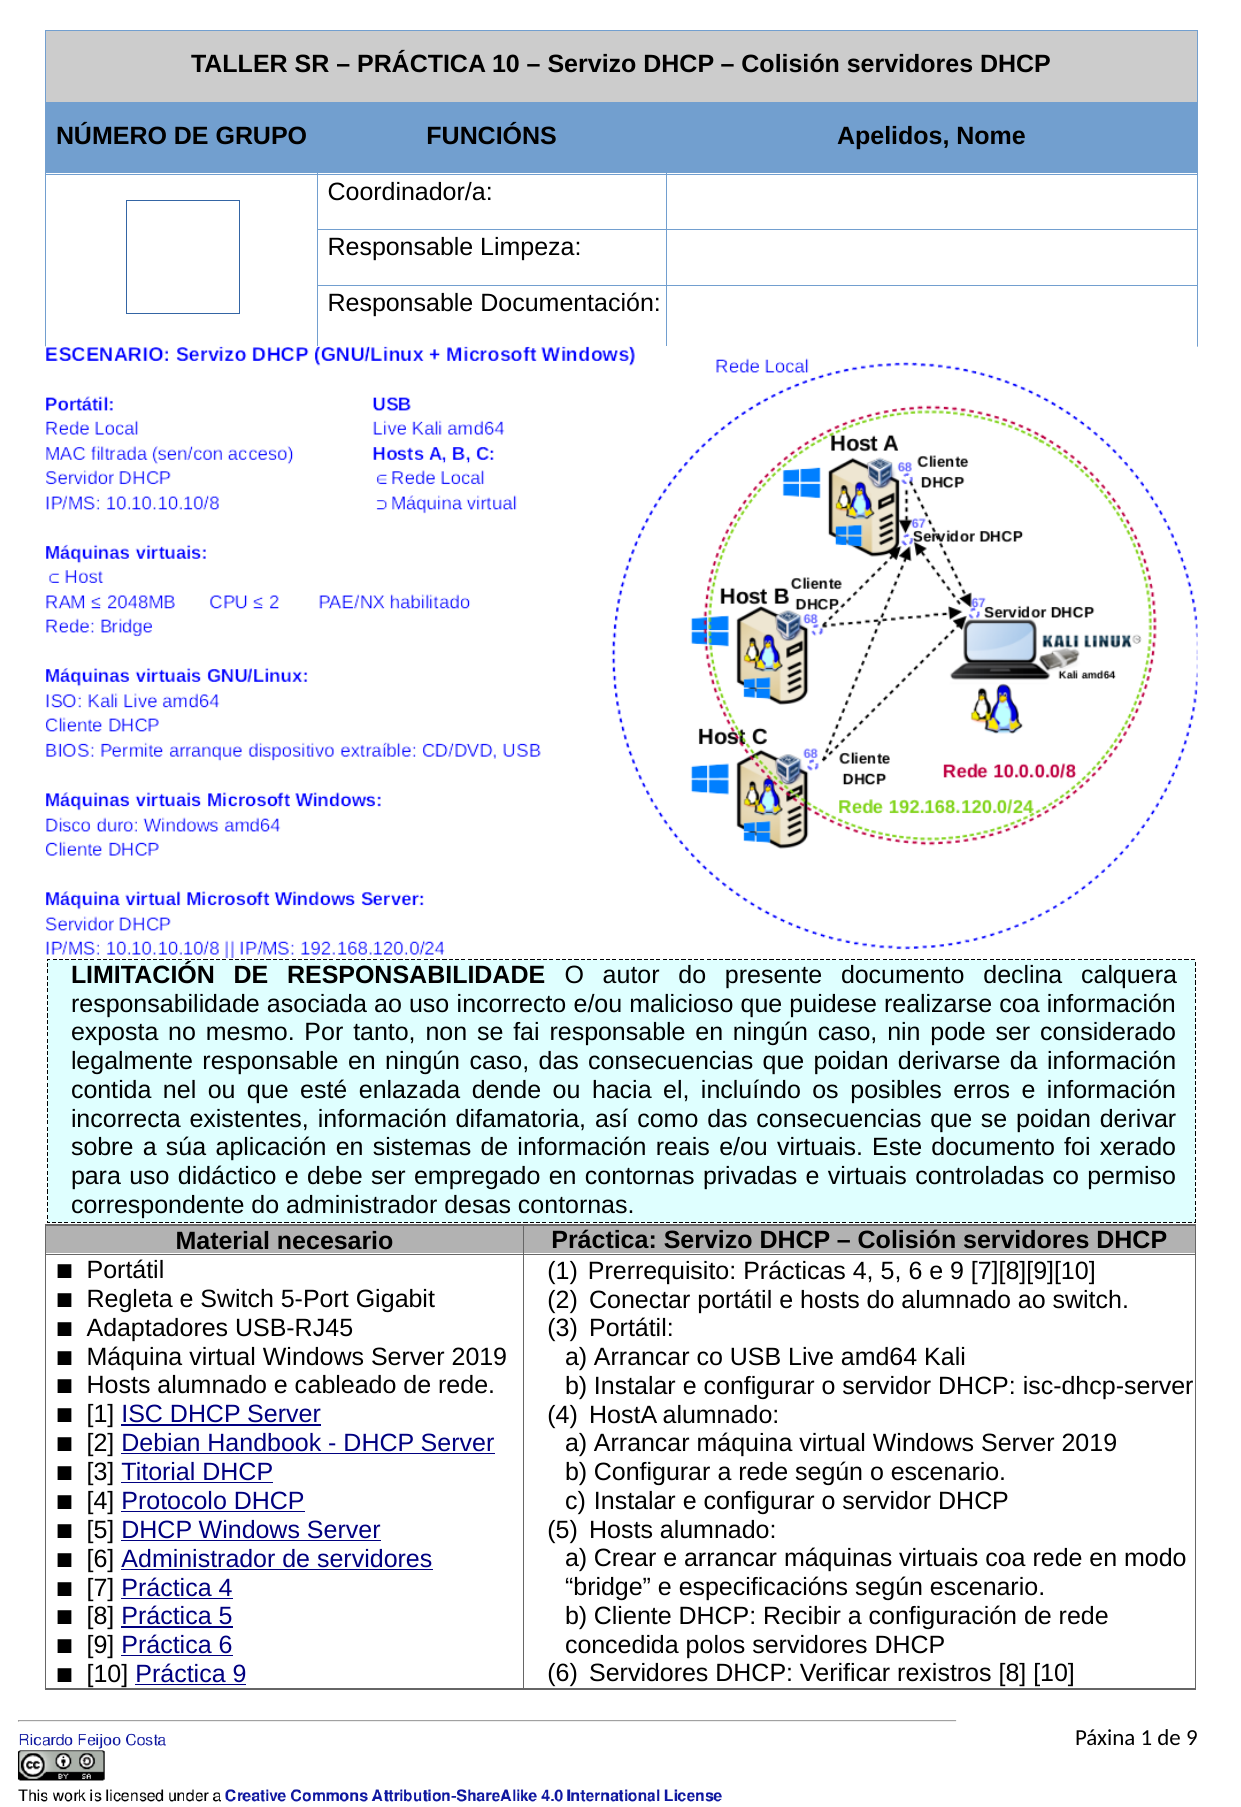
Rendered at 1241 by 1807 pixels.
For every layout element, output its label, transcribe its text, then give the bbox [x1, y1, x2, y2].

table_cell Responsable Limpeza: [318, 230, 666, 284]
table_header TALLER SR – PRÁCTICA 10 – Servizo DHCP – Colisión servidores DHCP [46, 31, 1197, 102]
table_cell [667, 175, 1197, 229]
table_cell Apelidos, Nome [667, 103, 1197, 173]
table_cell Prerrequisito: Prácticas 4, 5, 6 e 9 [7][8][9][10] Conectar portátil e hosts do alumnado ao switch. Portátil: Arrancar co USB Live amd64 Kali Instalar e configurar o servidor DHCP: isc-dhcp-server HostA alumnado: Arrancar máquina virtual Windows Server 2019 Configurar a rede según o escenario. Instalar e configurar o servidor DHCP Hosts alumnado: Crear e arrancar máquinas virtuais coa rede en modo “bridge” e especificacións según escenario. Cliente DHCP: Recibir a configuración de rede concedida polos servidores DHCP Servidores DHCP: Verificar rexistros [8] [10] [524, 1255, 1195, 1688]
table_cell NÚMERO DE GRUPO [46, 103, 317, 173]
table_cell Portátil Regleta e Switch 5-Port Gigabit Adaptadores USB-RJ45 Máquina virtual Windows Server 2019 Hosts alumnado e cableado de rede. [1] ISC DHCP Server [2] Debian Handbook - DHCP Server [3] Titorial DHCP [4] Protocolo DHCP [5] DHCP Windows Server [6] Administrador de servidores [7] Práctica 4 [8] Práctica 5 [9] Práctica 6 [10] Práctica 9 [46, 1255, 523, 1688]
table_cell Responsable Documentación: [318, 286, 666, 346]
table_cell FUNCIÓNS [318, 103, 666, 173]
table_cell [667, 230, 1197, 284]
picture [8, 1715, 957, 1806]
table_cell [667, 286, 1197, 346]
table_header Práctica: Servizo DHCP – Colisión servidores DHCP [524, 1226, 1195, 1253]
picture [45, 346, 1198, 958]
table_cell Coordinador/a: [318, 175, 666, 229]
table_header Material necesario [46, 1226, 523, 1253]
table_cell [46, 175, 317, 346]
